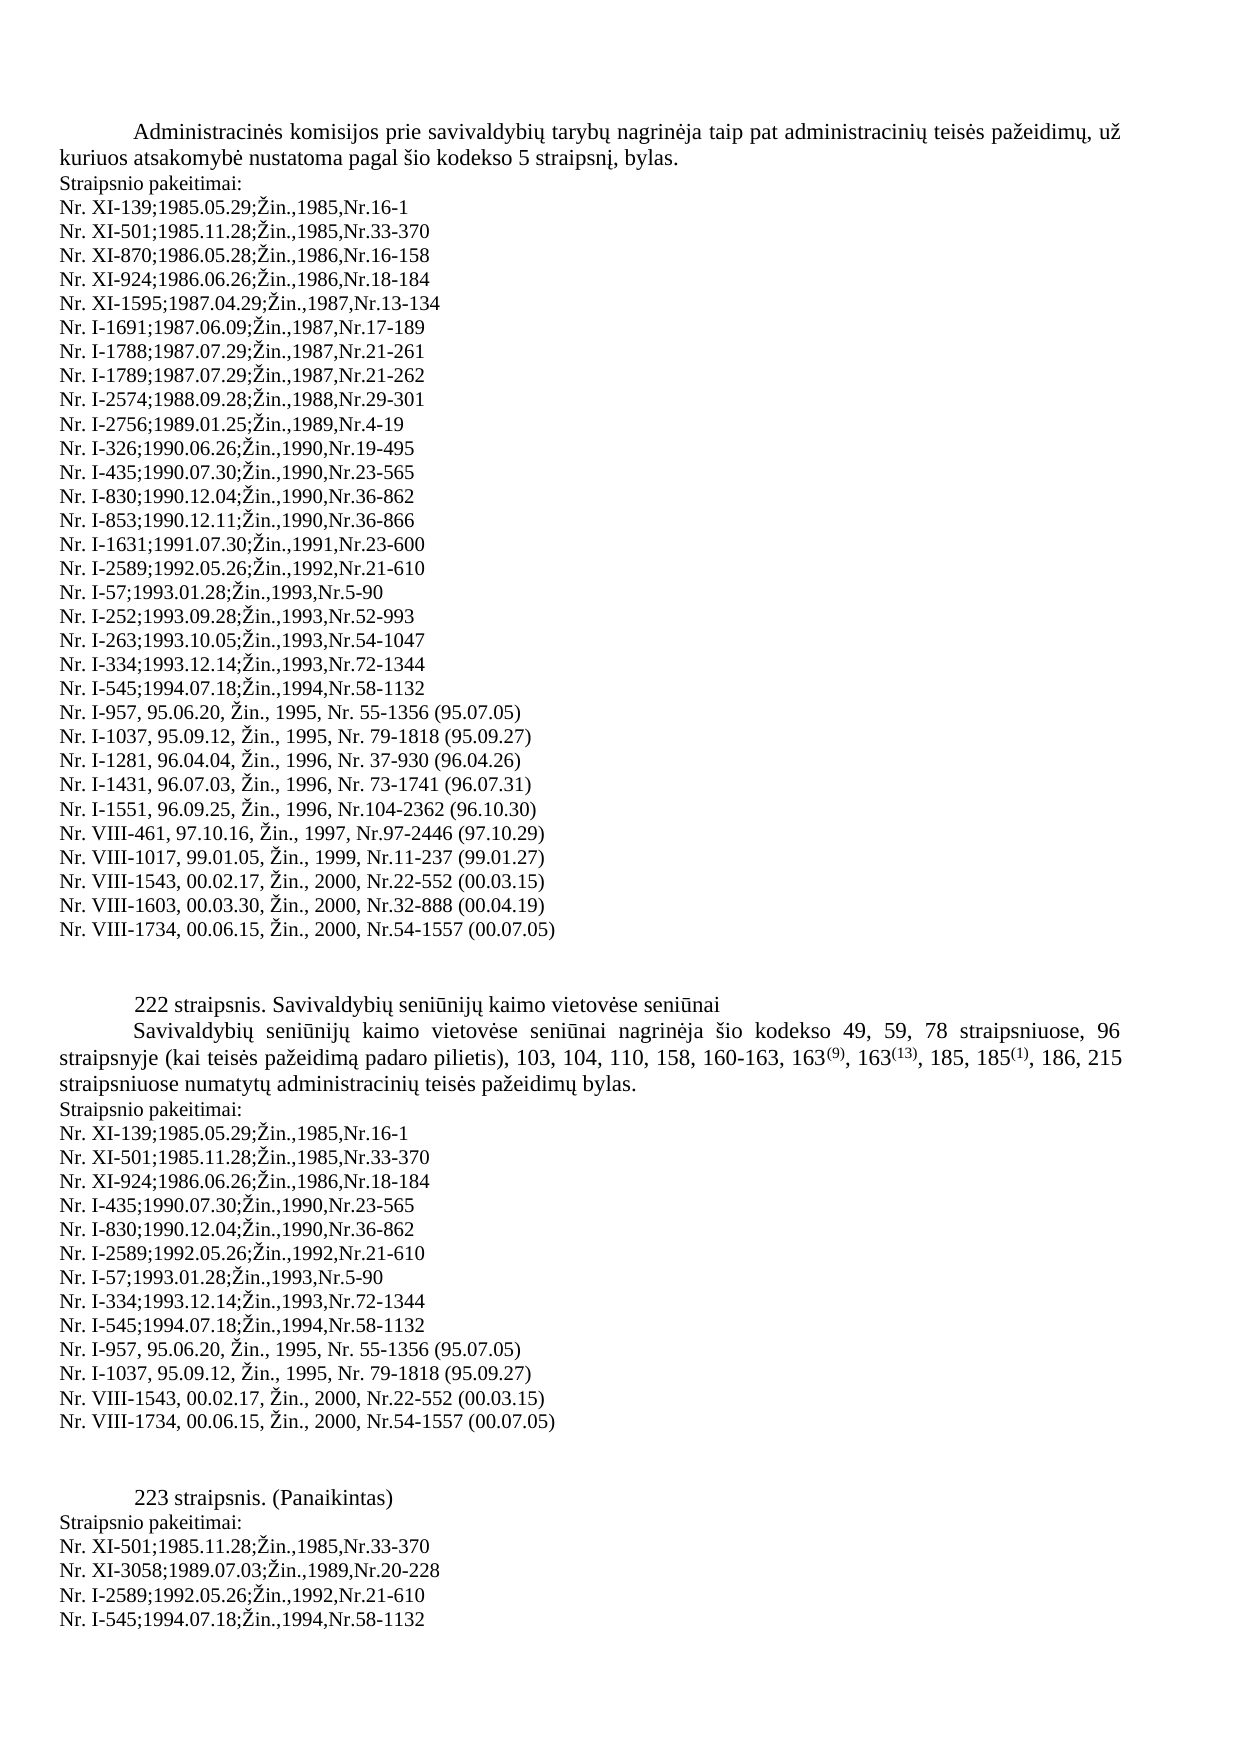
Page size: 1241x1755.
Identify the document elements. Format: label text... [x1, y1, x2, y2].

text Nr. XI-1595;1987.04.29;Žin.,1987,Nr.13-134 [59, 291, 1122, 315]
text Nr. I-1037, 95.09.12, Žin., 1995, Nr. 79-1818 (95.09.27) [59, 724, 1122, 748]
text Nr. I-57;1993.01.28;Žin.,1993,Nr.5-90 [59, 1265, 1122, 1289]
text Nr. I-2756;1989.01.25;Žin.,1989,Nr.4-19 [59, 411, 1122, 436]
text Savivaldybių seniūnijų kaimo vietovėse seniūnai nagrinėja šio kodekso 49, 59, 78 straipsniuose, 96 straipsnyje (kai teisės pažeidimą padaro pilietis), 103, 104, 110, 158, 160-163, 163(9), 163(13), 185, 185(1), 186, 215 straipsniuose numatytų administracinių teisės pažeidimų bylas. [59, 1018, 1122, 1097]
text 222 straipsnis. Savivaldybių seniūnijų kaimo vietovėse seniūnai [59, 991, 1122, 1018]
text Nr. I-1551, 96.09.25, Žin., 1996, Nr.104-2362 (96.10.30) [59, 796, 1122, 821]
text Nr. I-2589;1992.05.26;Žin.,1992,Nr.21-610 [59, 1582, 1122, 1607]
text Nr. I-1691;1987.06.09;Žin.,1987,Nr.17-189 [59, 315, 1122, 339]
text Nr. XI-501;1985.11.28;Žin.,1985,Nr.33-370 [59, 1145, 1122, 1169]
text Nr. I-1431, 96.07.03, Žin., 1996, Nr. 73-1741 (96.07.31) [59, 772, 1122, 796]
text Nr. I-326;1990.06.26;Žin.,1990,Nr.19-495 [59, 436, 1122, 459]
text Nr. VIII-461, 97.10.16, Žin., 1997, Nr.97-2446 (97.10.29) [59, 821, 1122, 844]
text Nr. I-435;1990.07.30;Žin.,1990,Nr.23-565 [59, 1193, 1122, 1217]
text Nr. I-1788;1987.07.29;Žin.,1987,Nr.21-261 [59, 339, 1122, 363]
text Nr. I-545;1994.07.18;Žin.,1994,Nr.58-1132 [59, 1607, 1122, 1631]
text Nr. I-57;1993.01.28;Žin.,1993,Nr.5-90 [59, 580, 1122, 604]
text Nr. VIII-1603, 00.03.30, Žin., 2000, Nr.32-888 (00.04.19) [59, 893, 1122, 917]
text Nr. VIII-1017, 99.01.05, Žin., 1999, Nr.11-237 (99.01.27) [59, 844, 1122, 869]
text Nr. I-1037, 95.09.12, Žin., 1995, Nr. 79-1818 (95.09.27) [59, 1361, 1122, 1385]
text Nr. I-1631;1991.07.30;Žin.,1991,Nr.23-600 [59, 532, 1122, 556]
text Nr. XI-924;1986.06.26;Žin.,1986,Nr.18-184 [59, 1169, 1122, 1193]
text Nr. I-830;1990.12.04;Žin.,1990,Nr.36-862 [59, 484, 1122, 508]
text 223 straipsnis. (Panaikintas) [59, 1484, 1122, 1510]
text Nr. VIII-1734, 00.06.15, Žin., 2000, Nr.54-1557 (00.07.05) [59, 1409, 1122, 1433]
text Nr. VIII-1543, 00.02.17, Žin., 2000, Nr.22-552 (00.03.15) [59, 1385, 1122, 1409]
text Nr. VIII-1543, 00.02.17, Žin., 2000, Nr.22-552 (00.03.15) [59, 869, 1122, 893]
text Nr. I-263;1993.10.05;Žin.,1993,Nr.54-1047 [59, 628, 1122, 652]
text Administracinės komisijos prie savivaldybių tarybų nagrinėja taip pat administracinių teisės pažeidimų, už kuriuos atsakomybė nustatoma pagal šio kodekso 5 straipsnį, bylas. [59, 118, 1122, 171]
text Nr. I-1789;1987.07.29;Žin.,1987,Nr.21-262 [59, 363, 1122, 387]
text Straipsnio pakeitimai: [59, 171, 1122, 195]
text Nr. XI-870;1986.05.28;Žin.,1986,Nr.16-158 [59, 243, 1122, 267]
text Nr. I-2589;1992.05.26;Žin.,1992,Nr.21-610 [59, 556, 1122, 580]
text Nr. XI-924;1986.06.26;Žin.,1986,Nr.18-184 [59, 267, 1122, 291]
text Nr. I-830;1990.12.04;Žin.,1990,Nr.36-862 [59, 1217, 1122, 1241]
text Nr. I-545;1994.07.18;Žin.,1994,Nr.58-1132 [59, 676, 1122, 700]
text Straipsnio pakeitimai: [59, 1097, 1122, 1121]
text Nr. I-2589;1992.05.26;Žin.,1992,Nr.21-610 [59, 1241, 1122, 1265]
text Nr. XI-139;1985.05.29;Žin.,1985,Nr.16-1 [59, 195, 1122, 219]
text Nr. XI-3058;1989.07.03;Žin.,1989,Nr.20-228 [59, 1558, 1122, 1582]
text Nr. XI-501;1985.11.28;Žin.,1985,Nr.33-370 [59, 1534, 1122, 1558]
text Straipsnio pakeitimai: [59, 1510, 1122, 1534]
text Nr. XI-501;1985.11.28;Žin.,1985,Nr.33-370 [59, 219, 1122, 243]
text Nr. XI-139;1985.05.29;Žin.,1985,Nr.16-1 [59, 1121, 1122, 1145]
text Nr. I-334;1993.12.14;Žin.,1993,Nr.72-1344 [59, 652, 1122, 676]
text Nr. I-853;1990.12.11;Žin.,1990,Nr.36-866 [59, 508, 1122, 532]
text Nr. I-957, 95.06.20, Žin., 1995, Nr. 55-1356 (95.07.05) [59, 1337, 1122, 1361]
text Nr. I-1281, 96.04.04, Žin., 1996, Nr. 37-930 (96.04.26) [59, 748, 1122, 772]
text Nr. I-435;1990.07.30;Žin.,1990,Nr.23-565 [59, 459, 1122, 484]
text Nr. I-334;1993.12.14;Žin.,1993,Nr.72-1344 [59, 1289, 1122, 1313]
text Nr. I-545;1994.07.18;Žin.,1994,Nr.58-1132 [59, 1313, 1122, 1337]
text Nr. I-2574;1988.09.28;Žin.,1988,Nr.29-301 [59, 387, 1122, 411]
text Nr. I-957, 95.06.20, Žin., 1995, Nr. 55-1356 (95.07.05) [59, 700, 1122, 724]
text Nr. I-252;1993.09.28;Žin.,1993,Nr.52-993 [59, 604, 1122, 628]
text Nr. VIII-1734, 00.06.15, Žin., 2000, Nr.54-1557 (00.07.05) [59, 917, 1122, 941]
